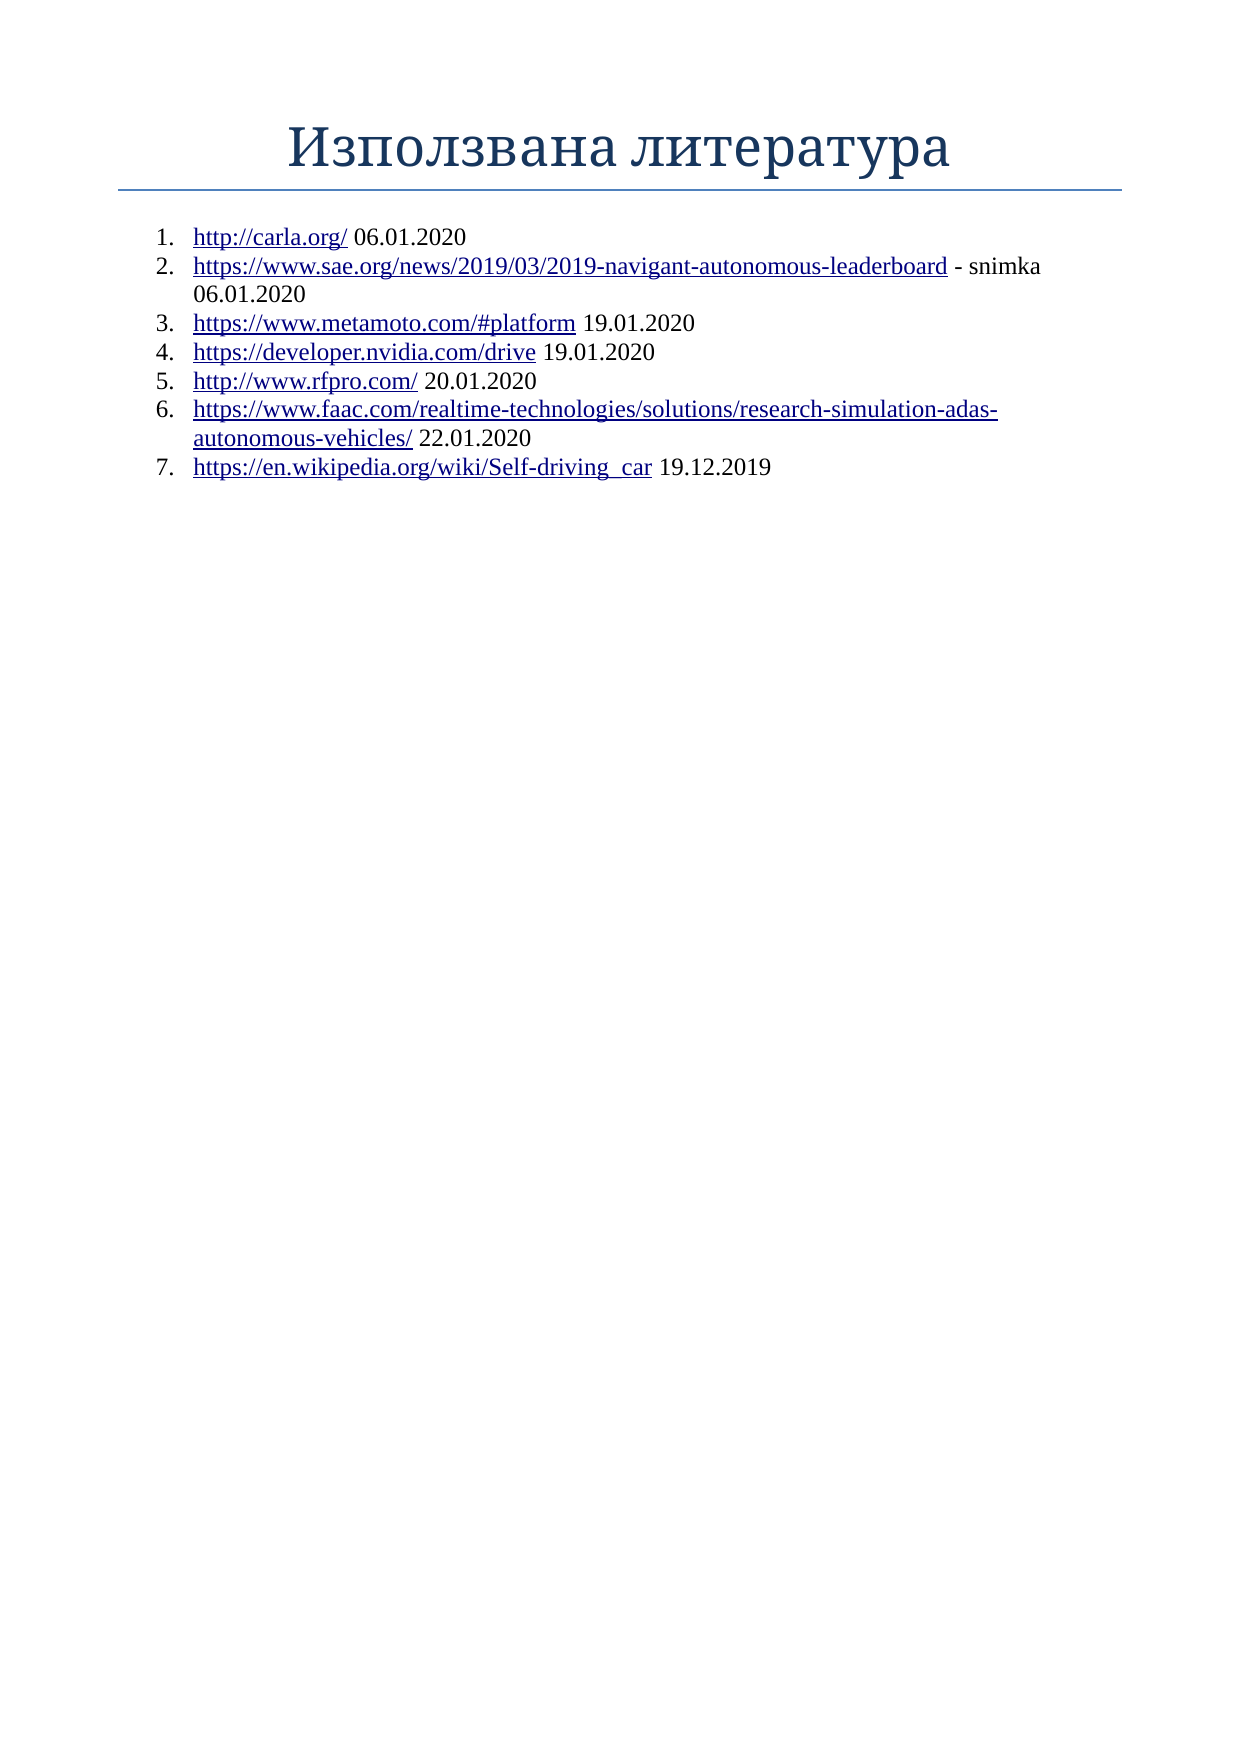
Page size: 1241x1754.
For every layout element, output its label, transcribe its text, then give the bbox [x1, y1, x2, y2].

list https://developer.nvidia.com/drive 19.01.2020 [156, 337, 1122, 366]
text Използвана литература [118, 118, 1122, 189]
list https://en.wikipedia.org/wiki/Self-driving_car 19.12.2019 [156, 452, 1122, 481]
list https://www.metamoto.com/#platform 19.01.2020 [156, 308, 1122, 337]
list http://carla.org/ 06.01.2020 [156, 222, 1122, 251]
list https://www.sae.org/news/2019/03/2019-navigant-autonomous-leaderboard - snimka 06.01.2020 [156, 251, 1122, 308]
list http://www.rfpro.com/ 20.01.2020 [156, 366, 1122, 394]
list https://www.faac.com/realtime-technologies/solutions/research-simulation-adas-autonomous-vehicles/ 22.01.2020 [156, 394, 1122, 452]
